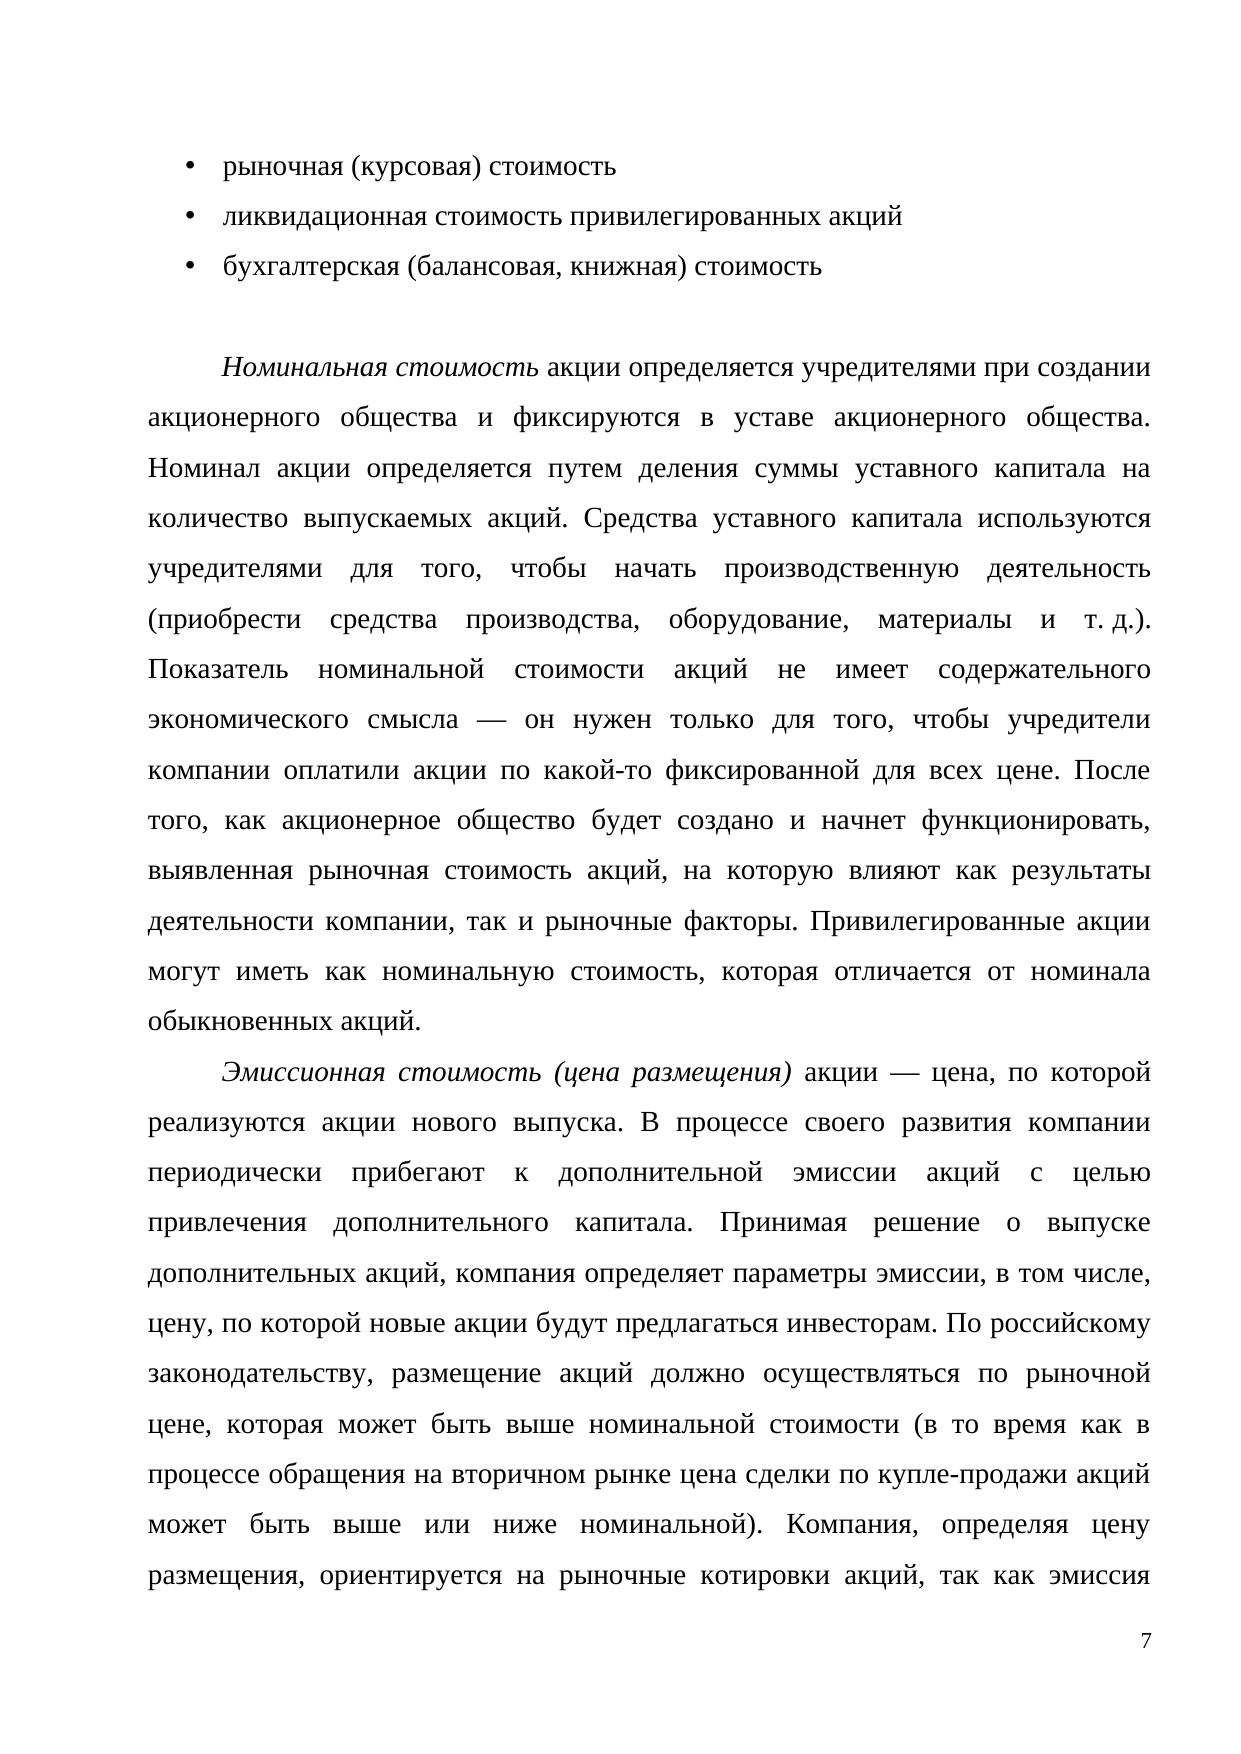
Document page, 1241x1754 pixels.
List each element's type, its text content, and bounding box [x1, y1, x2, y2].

text Эмиссионная стоимость (цена размещения) акции — цена, по которой реализуются акции нового выпуска. В процессе своего развития компании периодически прибегают к дополнительной эмиссии акций с целью привлечения дополнительного капитала. Принимая решение о выпуске дополнительных акций, компания определяет параметры эмиссии, в том числе, цену, по которой новые акции будут предлагаться инвесторам. По российскому законодательству, размещение акций должно осуществляться по рыночной цене, которая может быть выше номинальной стоимости (в то время как в процессе обращения на вторичном рынке цена сделки по купле-продажи акций может быть выше или ниже номинальной). Компания, определяя цену размещения, ориентируется на рыночные котировки акций, так как эмиссия [148, 1054, 1152, 1590]
list бухгалтерская (балансовая, книжная) стоимость [185, 248, 1152, 282]
text Номинальная стоимость акции определяется учредителями при создании акционерного общества и фиксируются в уставе акционерного общества. Номинал акции определяется путем деления суммы уставного капитала на количество выпускаемых акций. Средства уставного капитала используются учредителями для того, чтобы начать производственную деятельность (приобрести средства производства, оборудование, материалы и т. д.). Показатель номинальной стоимости акций не имеет содержательного экономического смысла — он нужен только для того, чтобы учредители компании оплатили акции по какой-то фиксированной для всех цене. После того, как акционерное общество будет создано и начнет функционировать, выявленная рыночная стоимость акций, на которую влияют как результаты деятельности компании, так и рыночные факторы. Привилегированные акции могут иметь как номинальную стоимость, которая отличается от номинала обыкновенных акций. [148, 349, 1152, 1037]
list рыночная (курсовая) стоимость [185, 148, 1152, 181]
list ликвидационная стоимость привилегированных акций [185, 198, 1152, 232]
